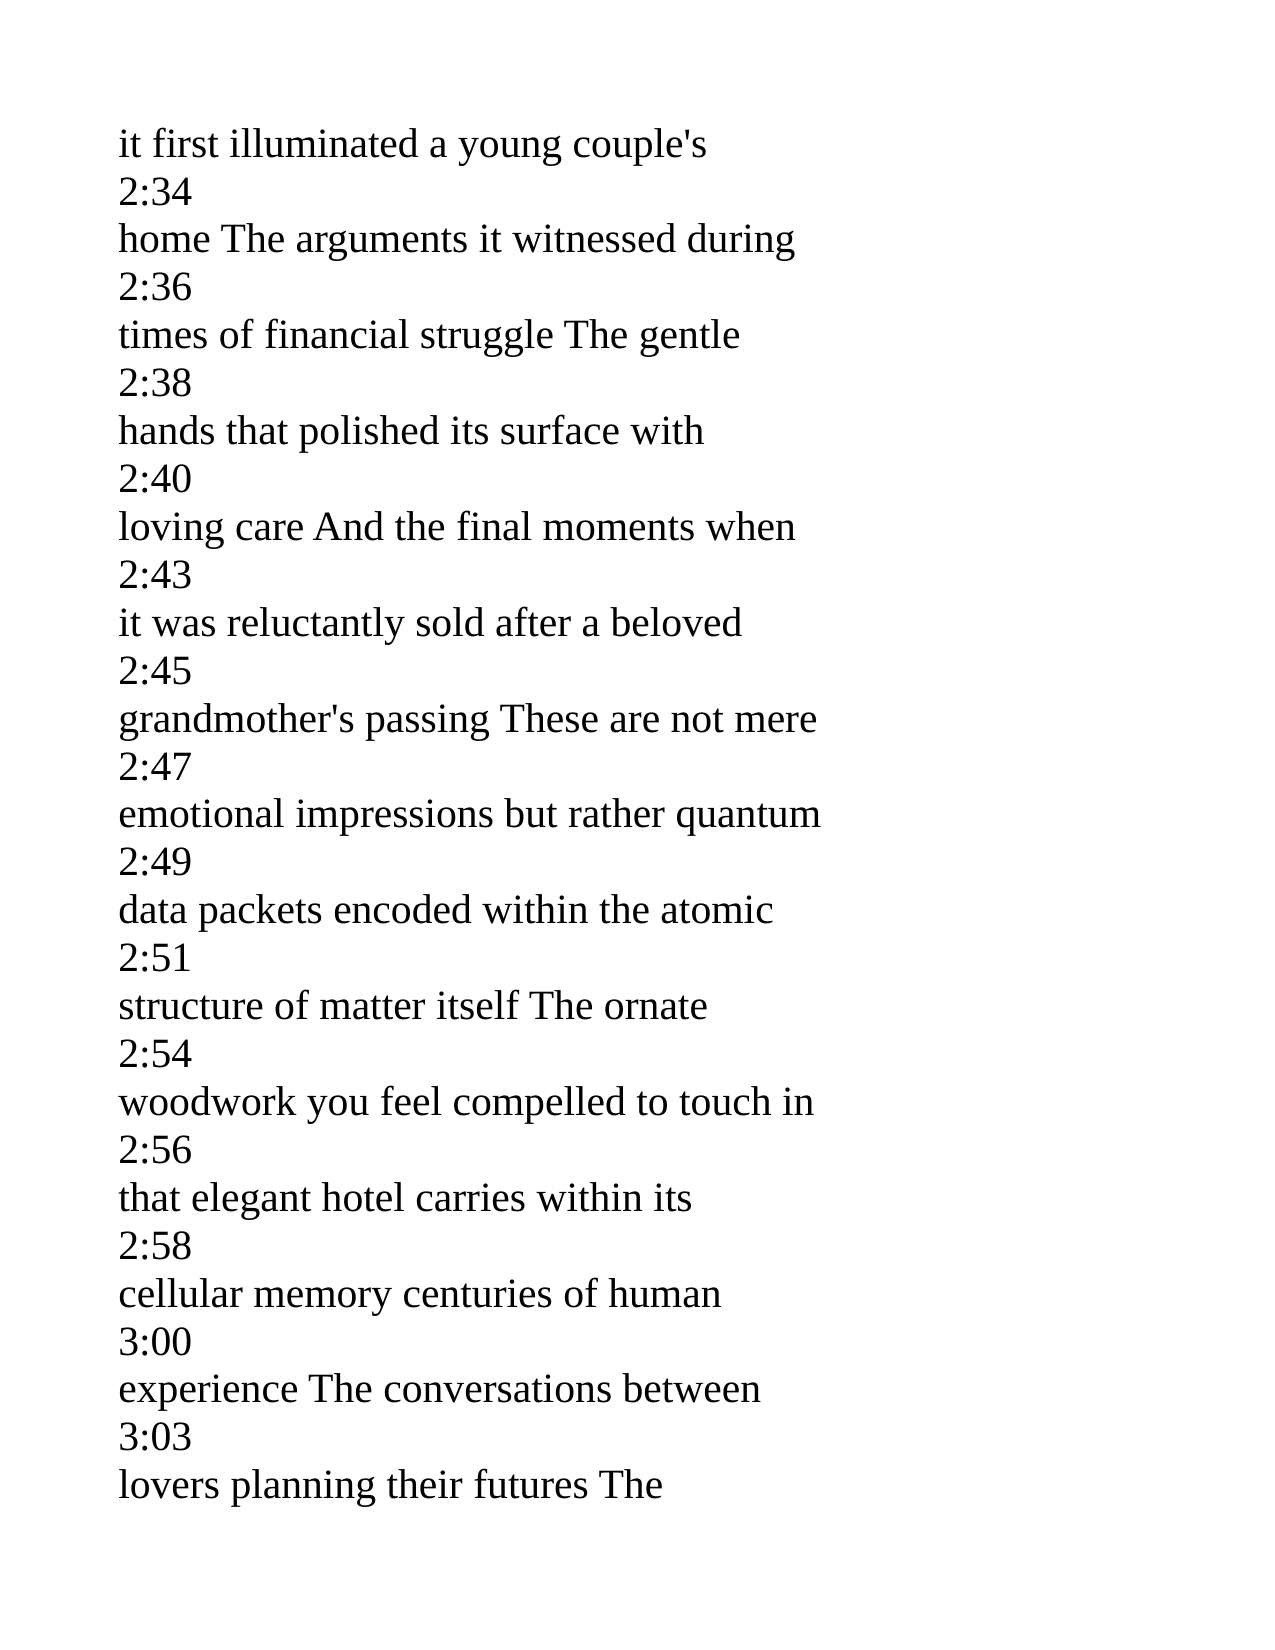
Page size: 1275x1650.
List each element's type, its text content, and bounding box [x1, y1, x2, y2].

text times of financial struggle The gentle [118, 310, 1157, 358]
text 2:40 [118, 453, 1157, 501]
text 2:38 [118, 358, 1157, 406]
text that elegant hotel carries within its [118, 1172, 1157, 1220]
text 2:51 [118, 933, 1157, 981]
text grandmother's passing These are not mere [118, 693, 1157, 741]
text loving care And the final moments when [118, 501, 1157, 549]
text experience The conversations between [118, 1364, 1157, 1412]
text woodwork you feel compelled to touch in [118, 1076, 1157, 1124]
text home The arguments it witnessed during [118, 214, 1157, 262]
text cellular memory centuries of human [118, 1268, 1157, 1316]
text emotional impressions but rather quantum [118, 789, 1157, 837]
text 2:43 [118, 549, 1157, 597]
text lovers planning their futures The [118, 1460, 1157, 1508]
text 3:00 [118, 1316, 1157, 1364]
text 2:36 [118, 262, 1157, 310]
text 2:58 [118, 1220, 1157, 1268]
text 2:56 [118, 1124, 1157, 1172]
text it was reluctantly sold after a beloved [118, 597, 1157, 645]
text structure of matter itself The ornate [118, 981, 1157, 1028]
text 3:03 [118, 1412, 1157, 1460]
text data packets encoded within the atomic [118, 885, 1157, 933]
text it first illuminated a young couple's [118, 118, 1157, 166]
text 2:34 [118, 166, 1157, 214]
text 2:49 [118, 837, 1157, 885]
text 2:54 [118, 1028, 1157, 1076]
text 2:47 [118, 741, 1157, 789]
text hands that polished its surface with [118, 406, 1157, 453]
text 2:45 [118, 645, 1157, 693]
